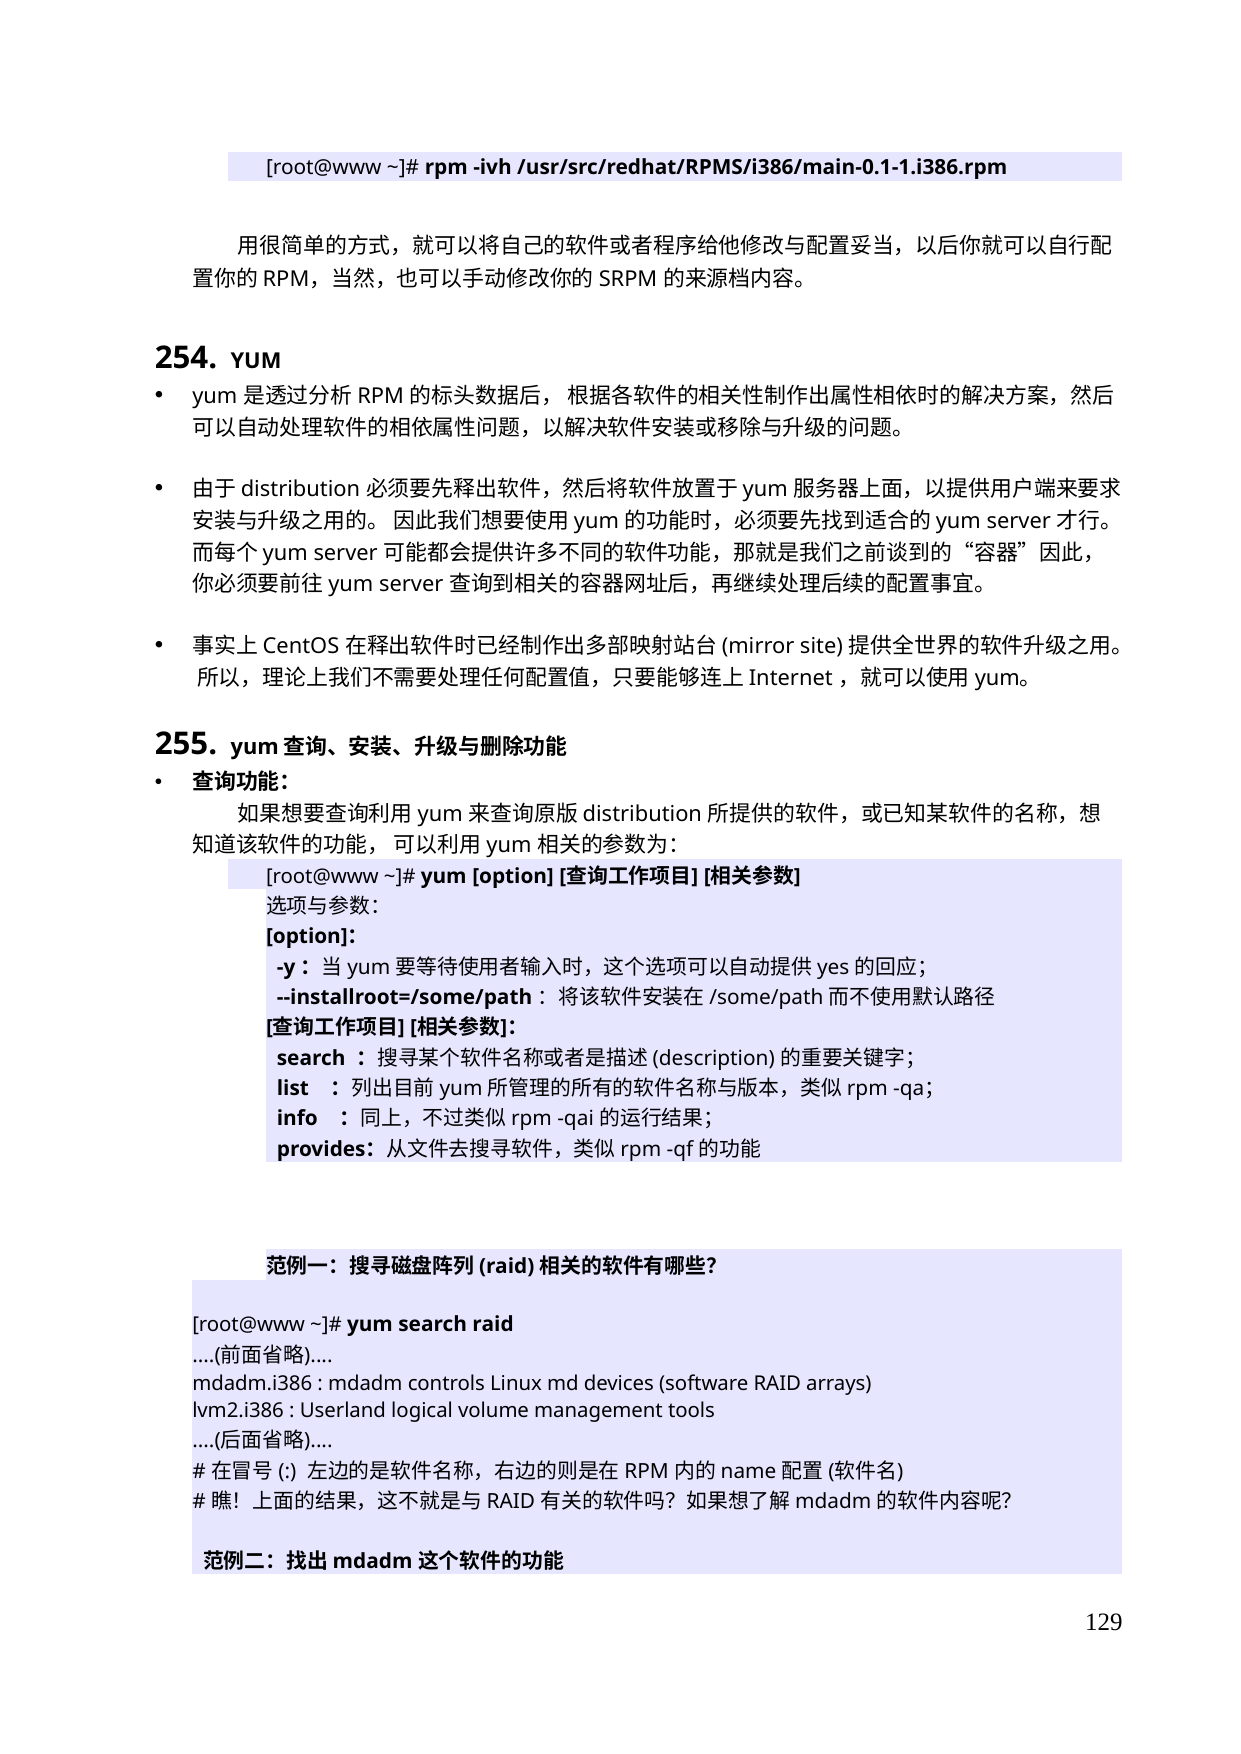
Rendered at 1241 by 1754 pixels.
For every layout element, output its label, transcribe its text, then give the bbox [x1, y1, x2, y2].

text list ：列出目前 yum 所管理的所有的软件名称与版本，类似 rpm -qa； [266, 1071, 1122, 1102]
list 如果想要查询利用 yum 来查询原版 distribution 所提供的软件，或已知某软件的名称，想知道该软件的功能， 可以利用 yum 相关的参数为： [154, 796, 1122, 859]
text 用很简单的方式，就可以将自己的软件或者程序给他修改与配置妥当，以后你就可以自行配置你的 RPM，当然，也可以手动修改你的 SRPM 的来源档内容。 [192, 227, 1122, 293]
text ....(后面省略).... [192, 1423, 1122, 1454]
list yum 是透过分析 RPM 的标头数据后， 根据各软件的相关性制作出属性相依时的解决方案，然后可以自动处理软件的相依属性问题，以解决软件安装或移除与升级的问题。 [154, 378, 1122, 441]
list YUM [154, 335, 1122, 378]
text search ：搜寻某个软件名称或者是描述 (description) 的重要关键字； [266, 1041, 1122, 1071]
text --installroot=/some/path ：将该软件安装在 /some/path 而不使用默认路径 [266, 980, 1122, 1011]
text # 瞧！上面的结果，这不就是与 RAID 有关的软件吗？如果想了解 mdadm 的软件内容呢？ [192, 1484, 1122, 1514]
text # 在冒号 (:) 左边的是软件名称，右边的则是在 RPM 内的 name 配置 (软件名) [192, 1454, 1122, 1484]
list 查询功能： [154, 764, 1122, 796]
list 由于 distribution 必须要先释出软件，然后将软件放置于 yum 服务器上面，以提供用户端来要求安装与升级之用的。 因此我们想要使用 yum 的功能时，必须要先找到适合的 yum server 才行。而每个 yum server 可能都会提供许多不同的软件功能，那就是我们之前谈到的“容器”因此，你必须要前往 yum server 查询到相关的容器网址后，再继续处理后续的配置事宜。 [154, 471, 1122, 598]
text mdadm.i386 : mdadm controls Linux md devices (software RAID arrays) [192, 1368, 1122, 1396]
text ....(前面省略).... [192, 1338, 1122, 1368]
text provides：从文件去搜寻软件，类似 rpm -qf 的功能 [266, 1132, 1122, 1162]
text 范例一：搜寻磁盘阵列 (raid) 相关的软件有哪些？ [266, 1249, 1122, 1280]
text 选项与参数： [266, 889, 1122, 920]
text [查询工作项目] [相关参数]： [266, 1011, 1122, 1041]
text 范例二：找出 mdadm 这个软件的功能 [192, 1544, 1122, 1574]
list [root@www ~]# yum [option] [查询工作项目] [相关参数] [228, 859, 1122, 889]
text lvm2.i386 : Userland logical volume management tools [192, 1396, 1122, 1423]
list [root@www ~]# rpm -ivh /usr/src/redhat/RPMS/i386/main-0.1-1.i386.rpm [228, 152, 1122, 181]
text -y ：当 yum 要等待使用者输入时，这个选项可以自动提供 yes 的回应； [266, 950, 1122, 980]
text [option]： [266, 920, 1122, 950]
text [root@www ~]# yum search raid [192, 1309, 1122, 1338]
list yum查询、安装、升级与删除功能 [154, 721, 1122, 764]
list 事实上 CentOS 在释出软件时已经制作出多部映射站台 (mirror site) 提供全世界的软件升级之用。 所以，理论上我们不需要处理任何配置值，只要能够连上 Internet ，就可以使用 yum。 [154, 628, 1122, 692]
text info ：同上，不过类似 rpm -qai 的运行结果； [266, 1102, 1122, 1132]
